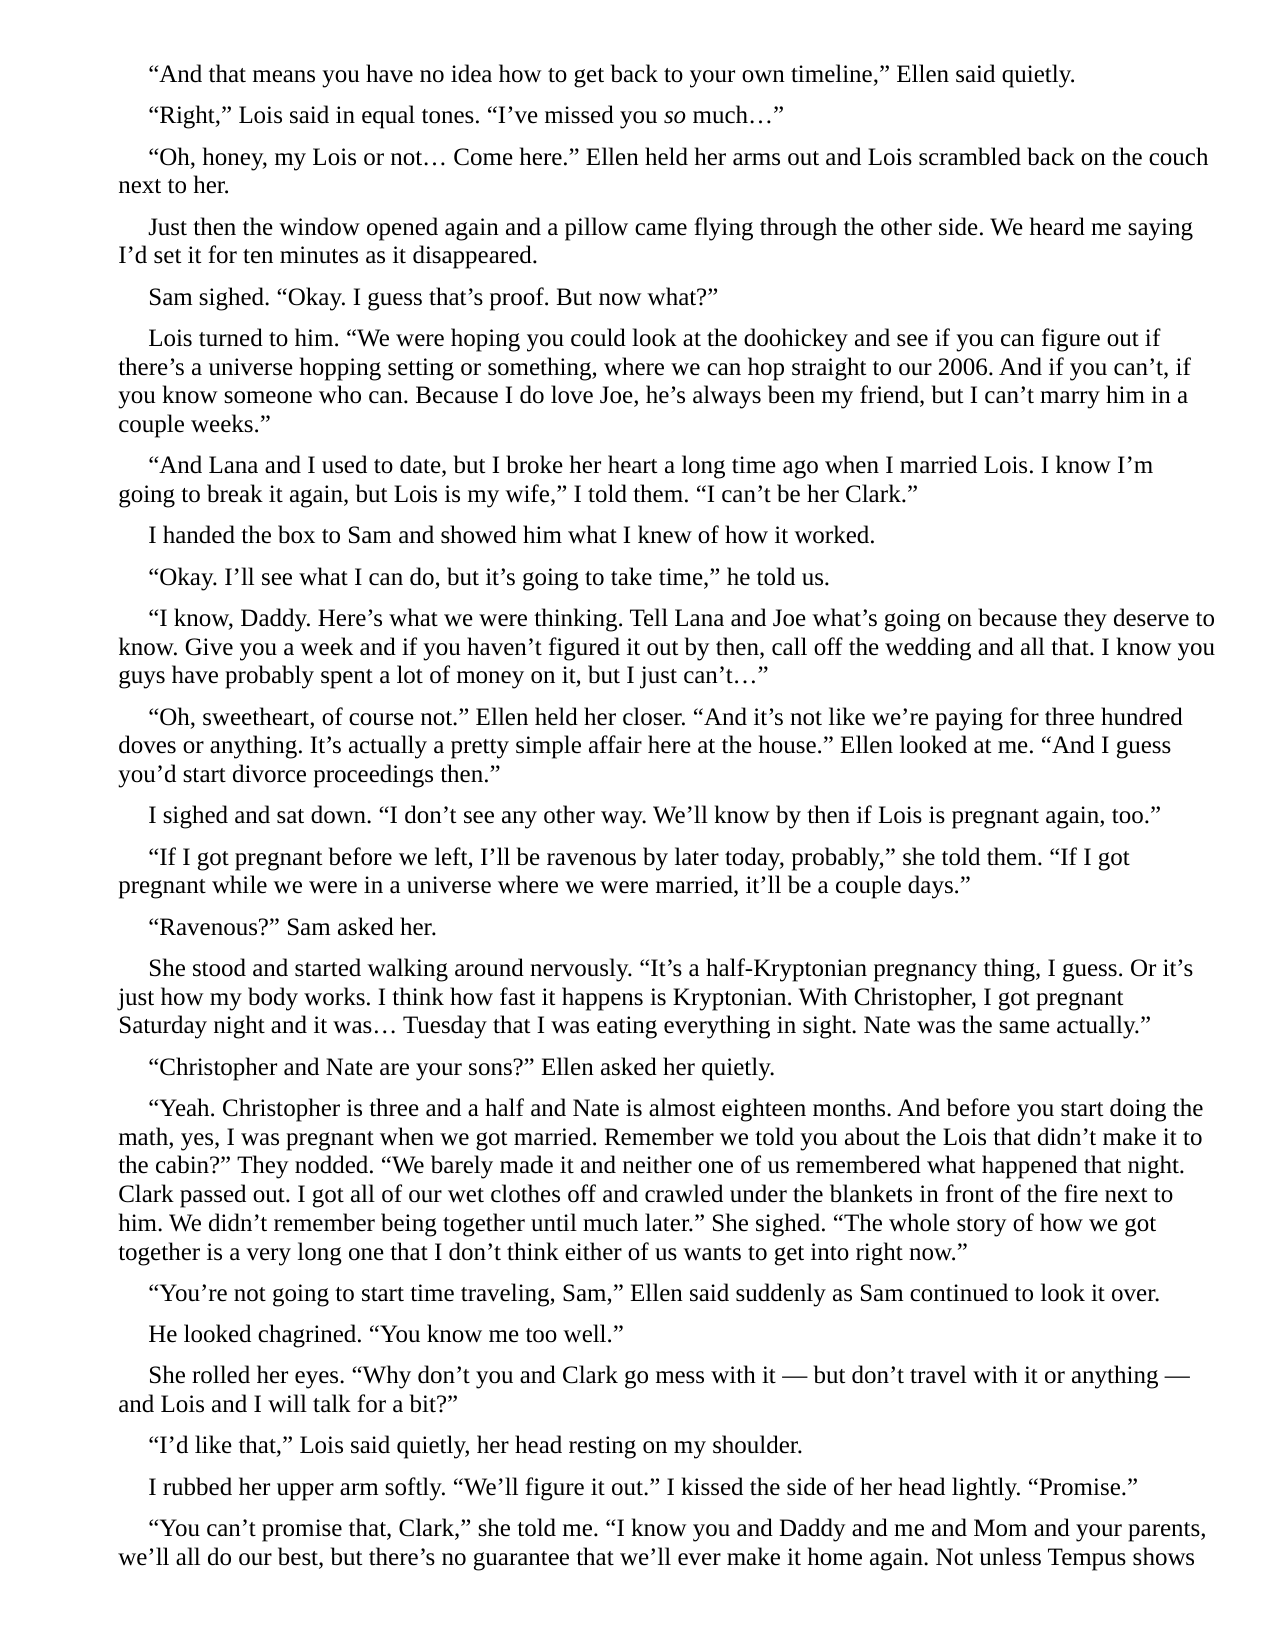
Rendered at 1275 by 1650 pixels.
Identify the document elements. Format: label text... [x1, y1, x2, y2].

text “I know, Daddy. Here’s what we were thinking. Tell Lana and Joe what’s going on because they deserve to know. Give you a week and if you haven’t figured it out by then, call off the wedding and all that. I know you guys have probably spent a lot of money on it, but I just can’t…” [118, 603, 1216, 689]
text I handed the box to Sam and showed him what I knew of how it worked. [118, 520, 1216, 549]
text She rolled her eyes. “Why don’t you and Clark go mess with it — but don’t travel with it or anything — and Lois and I will talk for a bit?” [118, 1360, 1216, 1418]
text She stood and started walking around nervously. “It’s a half-Kryptonian pregnancy thing, I guess. Or it’s just how my body works. I think how fast it happens is Kryptonian. With Christopher, I got pregnant Saturday night and it was… Tuesday that I was eating everything in sight. Nate was the same actually.” [118, 953, 1216, 1039]
text “If I got pregnant before we left, I’ll be ravenous by later today, probably,” she told them. “If I got pregnant while we were in a universe where we were married, it’ll be a couple days.” [118, 842, 1216, 899]
text “Ravenous?” Sam asked her. [118, 912, 1216, 940]
text I sighed and sat down. “I don’t see any other way. We’ll know by then if Lois is pregnant again, too.” [118, 800, 1216, 829]
text Sam sighed. “Okay. I guess that’s proof. But now what?” [118, 282, 1216, 310]
text “Oh, sweetheart, of course not.” Ellen held her closer. “And it’s not like we’re paying for three hundred doves or anything. It’s actually a pretty simple affair here at the house.” Ellen looked at me. “And I guess you’d start divorce proceedings then.” [118, 702, 1216, 788]
text “I’d like that,” Lois said quietly, her head resting on my shoulder. [118, 1430, 1216, 1459]
text “You’re not going to start time traveling, Sam,” Ellen said suddenly as Sam continued to look it over. [118, 1278, 1216, 1307]
text “Christopher and Nate are your sons?” Ellen asked her quietly. [118, 1052, 1216, 1080]
text Lois turned to him. “We were hoping you could look at the doohickey and see if you can figure out if there’s a universe hopping setting or something, where we can hop straight to our 2006. And if you can’t, if you know someone who can. Because I do love Joe, he’s always been my friend, but I can’t marry him in a couple weeks.” [118, 323, 1216, 438]
text “And that means you have no idea how to get back to your own timeline,” Ellen said quietly. [118, 59, 1216, 88]
text “Right,” Lois said in equal tones. “I’ve missed you so much…” [118, 100, 1216, 129]
text I rubbed her upper arm softly. “We’ll figure it out.” I kissed the side of her head lightly. “Promise.” [118, 1472, 1216, 1500]
text “Okay. I’ll see what I can do, but it’s going to take time,” he told us. [118, 562, 1216, 590]
text He looked chagrined. “You know me too well.” [118, 1319, 1216, 1348]
text “You can’t promise that, Clark,” she told me. “I know you and Daddy and me and Mom and your parents, we’ll all do our best, but there’s no guarantee that we’ll ever make it home again. Not unless Tempus shows [118, 1513, 1216, 1570]
text “Yeah. Christopher is three and a half and Nate is almost eighteen months. And before you start doing the math, yes, I was pregnant when we got married. Remember we told you about the Lois that didn’t make it to the cabin?” They nodded. “We barely made it and neither one of us remembered what happened that night. Clark passed out. I got all of our wet clothes off and crawled under the blankets in front of the fire next to him. We didn’t remember being together until much later.” She sighed. “The whole story of how we got together is a very long one that I don’t think either of us wants to get into right now.” [118, 1093, 1216, 1265]
text “Oh, honey, my Lois or not… Come here.” Ellen held her arms out and Lois scrambled back on the couch next to her. [118, 142, 1216, 199]
text Just then the window opened again and a pillow came flying through the other side. We heard me saying I’d set it for ten minutes as it disappeared. [118, 212, 1216, 269]
text “And Lana and I used to date, but I broke her heart a long time ago when I married Lois. I know I’m going to break it again, but Lois is my wife,” I told them. “I can’t be her Clark.” [118, 450, 1216, 508]
